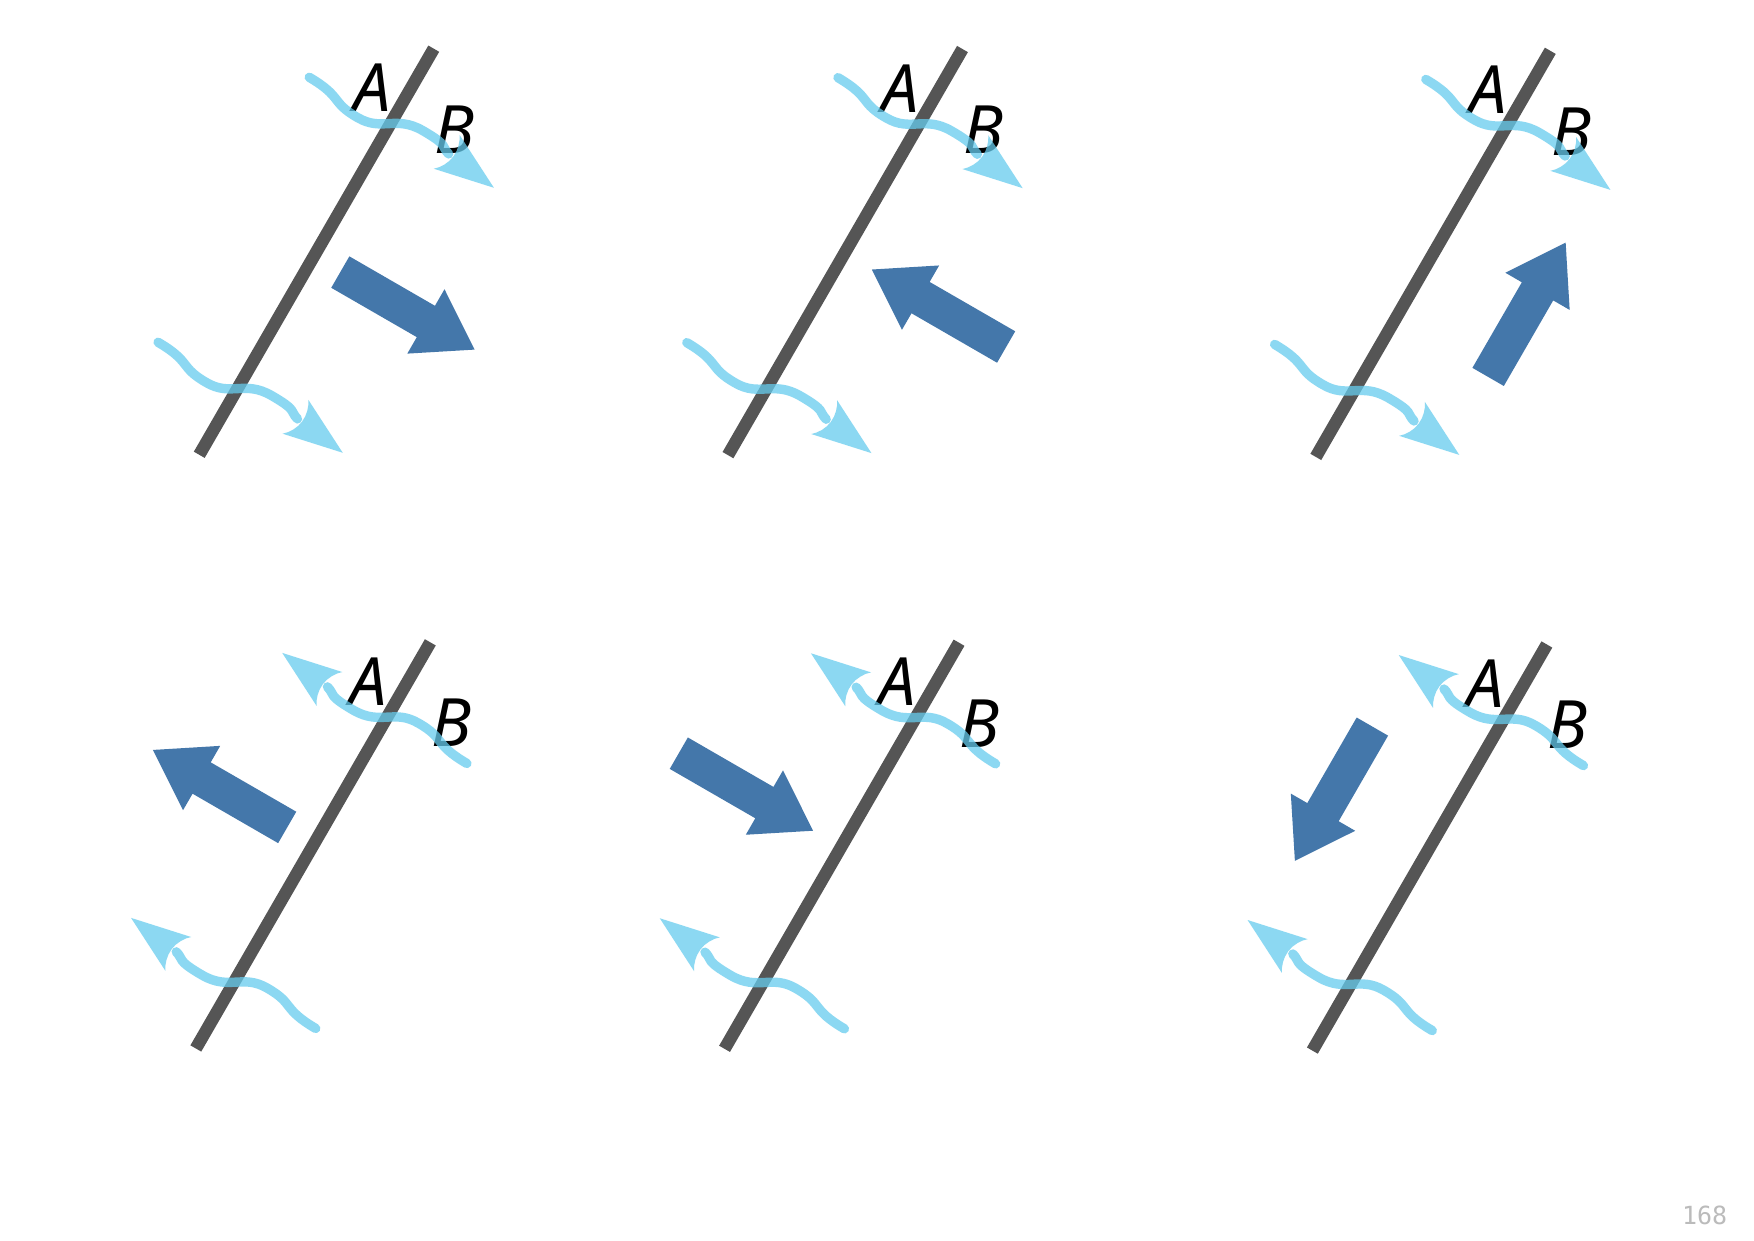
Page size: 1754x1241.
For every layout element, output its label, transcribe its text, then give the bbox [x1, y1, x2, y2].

text_box B [419, 65, 491, 154]
text_box [871, 265, 1016, 363]
text_box [152, 745, 297, 844]
text_box A [1451, 619, 1530, 709]
text_box A [334, 617, 413, 706]
text_box B [416, 659, 487, 748]
text_box A [863, 618, 942, 707]
text_box B [1536, 67, 1607, 156]
text_box [1472, 242, 1570, 386]
text_box B [948, 65, 1019, 154]
text_box A [1454, 26, 1533, 115]
text_box B [1532, 661, 1604, 750]
text_box B [944, 659, 1016, 748]
text_box A [338, 24, 417, 113]
text_box [331, 256, 475, 354]
text_box [1290, 717, 1389, 861]
text_box [669, 737, 814, 835]
text_box A [867, 24, 945, 113]
